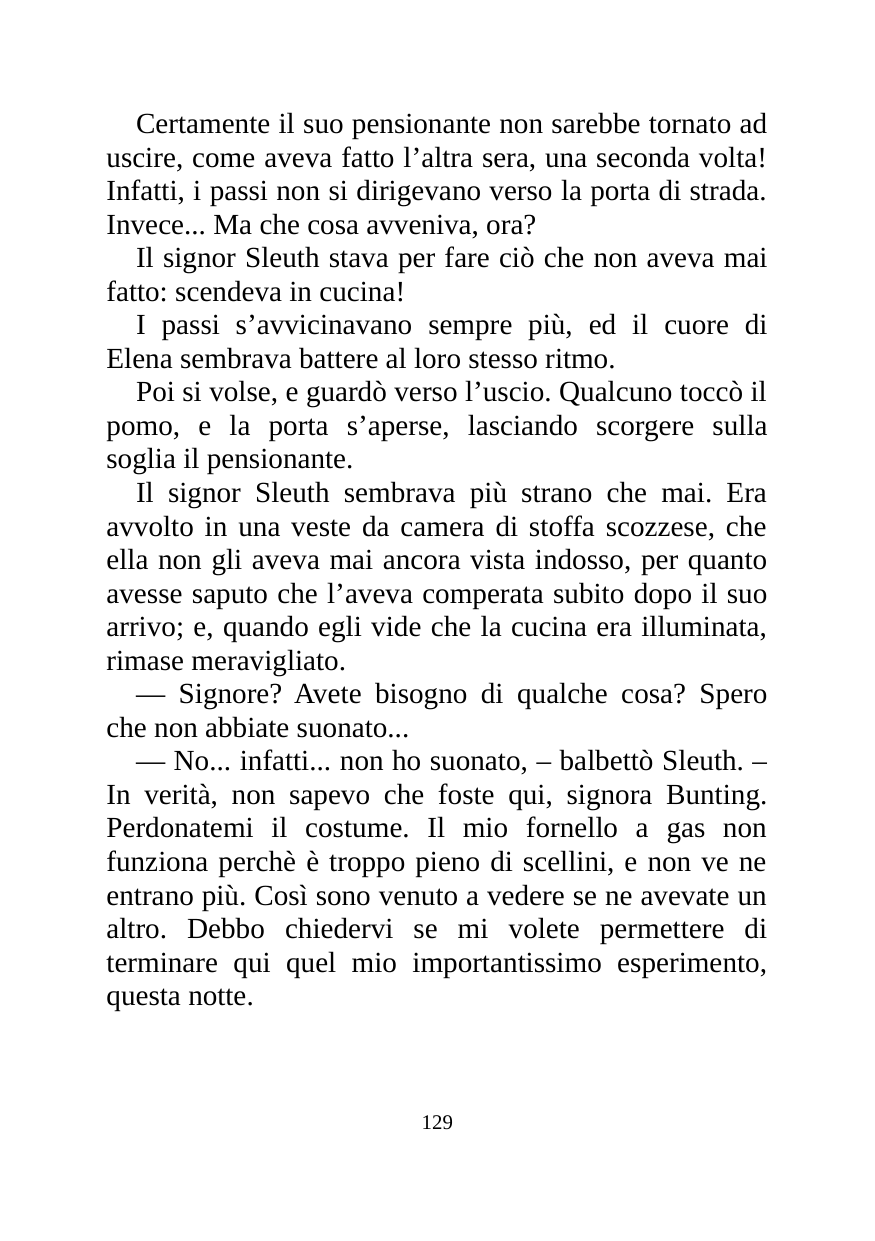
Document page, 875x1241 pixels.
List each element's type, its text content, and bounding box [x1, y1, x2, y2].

text Il signor Sleuth stava per fare ciò che non aveva mai fatto: scendeva in cucina! [106, 240, 768, 307]
text Certamente il suo pensionante non sarebbe tornato ad uscire, come aveva fatto l’altra sera, una seconda volta! Infatti, i passi non si dirigevano verso la porta di strada. Invece... Ma che cosa avveniva, ora? [106, 106, 768, 240]
text Il signor Sleuth sembrava più strano che mai. Era avvolto in una veste da camera di stoffa scozzese, che ella non gli aveva mai ancora vista indosso, per quanto avesse saputo che l’aveva comperata subito dopo il suo arrivo; e, quando egli vide che la cucina era illuminata, rimase meravigliato. [106, 475, 768, 676]
text Poi si volse, e guardò verso l’uscio. Qualcuno toccò il pomo, e la porta s’aperse, lasciando scorgere sulla soglia il pensionante. [106, 374, 768, 475]
text — Signore? Avete bisogno di qualche cosa? Spero che non abbiate suonato... [106, 676, 768, 743]
text I passi s’avvicinavano sempre più, ed il cuore di Elena sembrava battere al loro stesso ritmo. [106, 307, 768, 374]
text — No... infatti... non ho suonato, – balbettò Sleuth. – In verità, non sapevo che foste qui, signora Bunting. Perdonatemi il costume. Il mio fornello a gas non funziona perchè è troppo pieno di scellini, e non ve ne entrano più. Così sono venuto a vedere se ne avevate un altro. Debbo chiedervi se mi volete permettere di terminare qui quel mio importantissimo esperimento, questa notte. [106, 743, 768, 1012]
